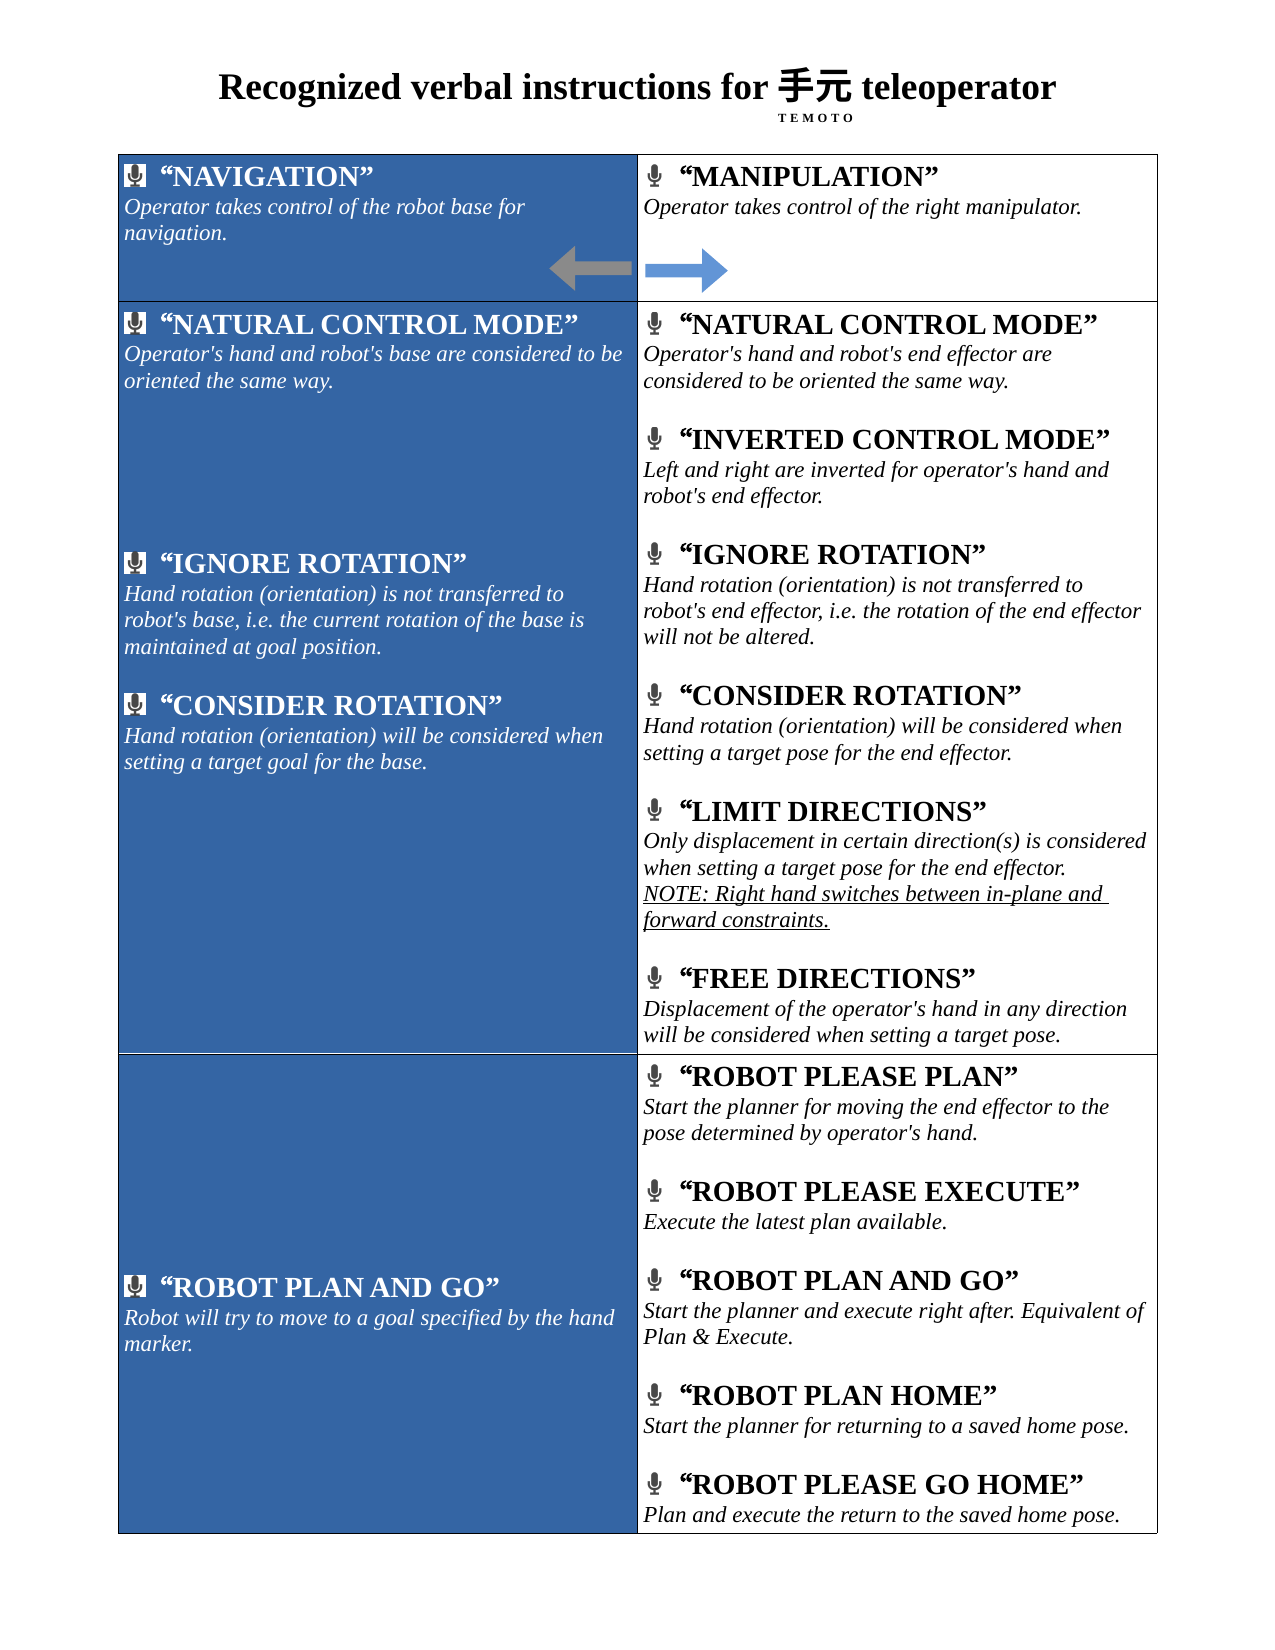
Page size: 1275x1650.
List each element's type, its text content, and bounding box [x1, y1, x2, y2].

table_cell “ROBOT PLEASE PLAN” Start the planner for moving the end effector to the pose determined by operator's hand. “ROBOT PLEASE EXECUTE” Execute the latest plan available. “ROBOT PLAN AND GO” Start the planner and execute right after. Equivalent of Plan & Execute. “ROBOT PLAN HOME” Start the planner for returning to a saved home pose. “ROBOT PLEASE GO HOME” Plan and execute the return to the saved home pose. [638, 1055, 1157, 1533]
picture [643, 542, 666, 565]
table_cell “NATURAL CONTROL MODE” Operator's hand and robot's end effector are considered to be oriented the same way. “INVERTED CONTROL MODE” Left and right are inverted for operator's hand and robot's end effector. “IGNORE ROTATION” Hand rotation (orientation) is not transferred to robot's end effector, i.e. the rotation of the end effector will not be altered. “CONSIDER ROTATION” Hand rotation (orientation) will be considered when setting a target pose for the end effector. “LIMIT DIRECTIONS” Only displacement in certain direction(s) is considered when setting a target pose for the end effector. NOTE: Right hand switches between in-plane and forward constraints. “FREE DIRECTIONS” Displacement of the operator's hand in any direction will be considered when setting a target pose. [638, 302, 1157, 1053]
table_cell “ROBOT PLAN AND GO” Robot will try to move to a goal specified by the hand marker. [119, 1055, 637, 1533]
table_header “MANIPULATION” Operator takes control of the right manipulator. [638, 155, 1157, 301]
picture [643, 798, 666, 821]
table_cell “NATURAL CONTROL MODE” Operator's hand and robot's base are considered to be oriented the same way. “IGNORE ROTATION” Hand rotation (orientation) is not transferred to robot's base, i.e. the current rotation of the base is maintained at goal position. “CONSIDER ROTATION” Hand rotation (orientation) will be considered when setting a target goal for the base. [119, 302, 637, 1053]
picture [643, 966, 666, 989]
picture [643, 1064, 666, 1087]
picture [123, 1275, 147, 1298]
picture [643, 312, 666, 335]
picture [643, 164, 666, 187]
picture [643, 1268, 666, 1291]
picture [123, 312, 147, 335]
picture [123, 164, 147, 187]
picture [123, 693, 147, 716]
picture [643, 1179, 666, 1202]
table_header “NAVIGATION” Operator takes control of the robot base for navigation. [119, 155, 637, 301]
picture [643, 683, 666, 706]
picture [123, 551, 147, 574]
picture [643, 427, 666, 450]
picture [643, 1472, 666, 1495]
text Recognized verbal instructions for 手元TEMOTO teleoperator [118, 56, 1157, 125]
picture [643, 1383, 666, 1406]
